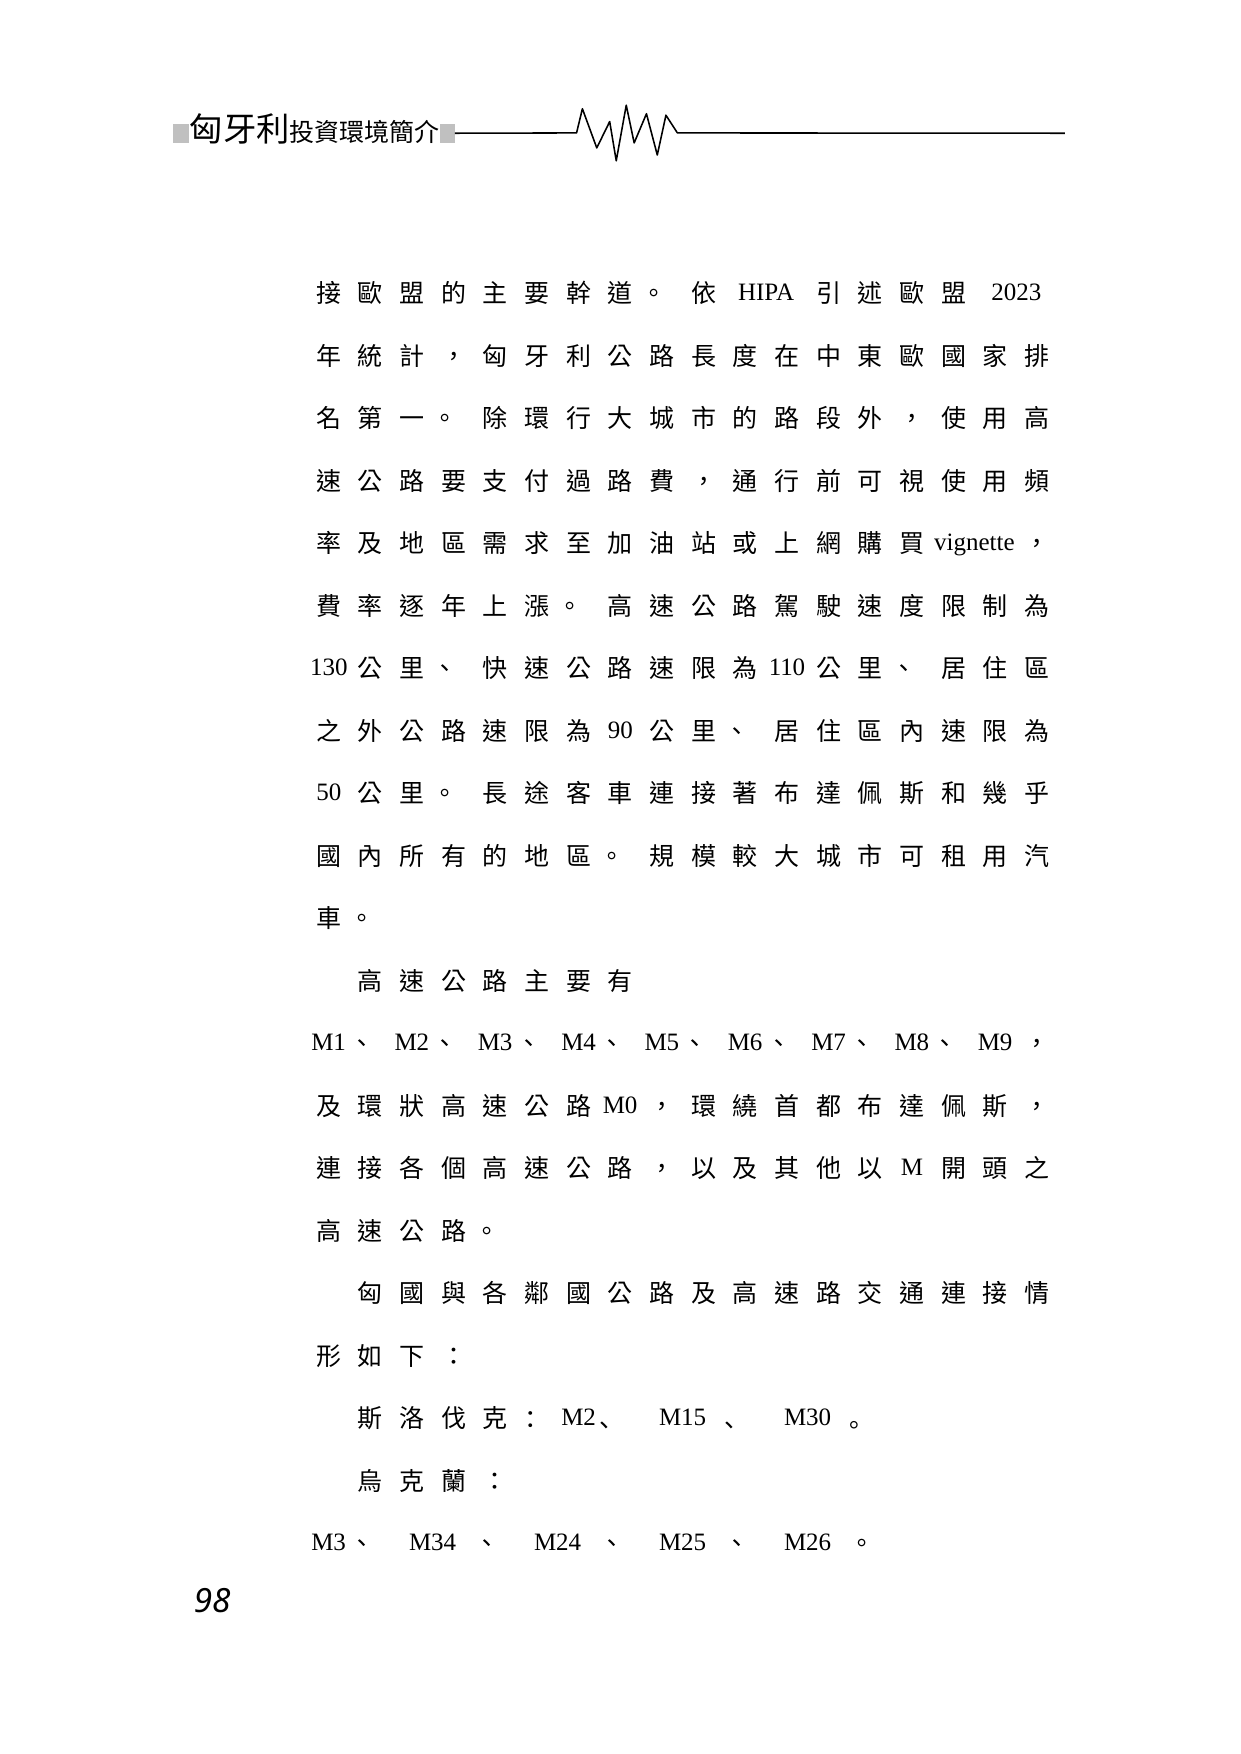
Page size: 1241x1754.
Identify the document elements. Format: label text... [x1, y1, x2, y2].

text 烏克蘭：M3、M34、M24、M25、M26。 [281, 1438, 1058, 1563]
text 高速公路主要有M1、M2、M3、M4、M5、M6、M7、M8、M9，及環狀高速公路M0，環繞首都布達佩斯，連接各個高速公路，以及其他以M開頭之高速公路。 [281, 938, 1058, 1250]
text 接歐盟的主要幹道。依HIPA引述歐盟2023年統計，匈牙利公路長度在中東歐國家排名第一。除環行大城市的路段外，使用高速公路要支付過路費，通行前可視使用頻率及地區需求至加油站或上網購買vignette，費率逐年上漲。高速公路駕駛速度限制為130公里、快速公路速限為110公里、居住區之外公路速限為90公里、居住區內速限為50公里。長途客車連接著布達佩斯和幾乎國內所有的地區。規模較大城市可租用汽車。 [281, 250, 1058, 938]
text 斯洛伐克：M2、M15、M30。 [281, 1375, 1058, 1438]
text 匈國與各鄰國公路及高速路交通連接情形如下： [281, 1250, 1058, 1375]
